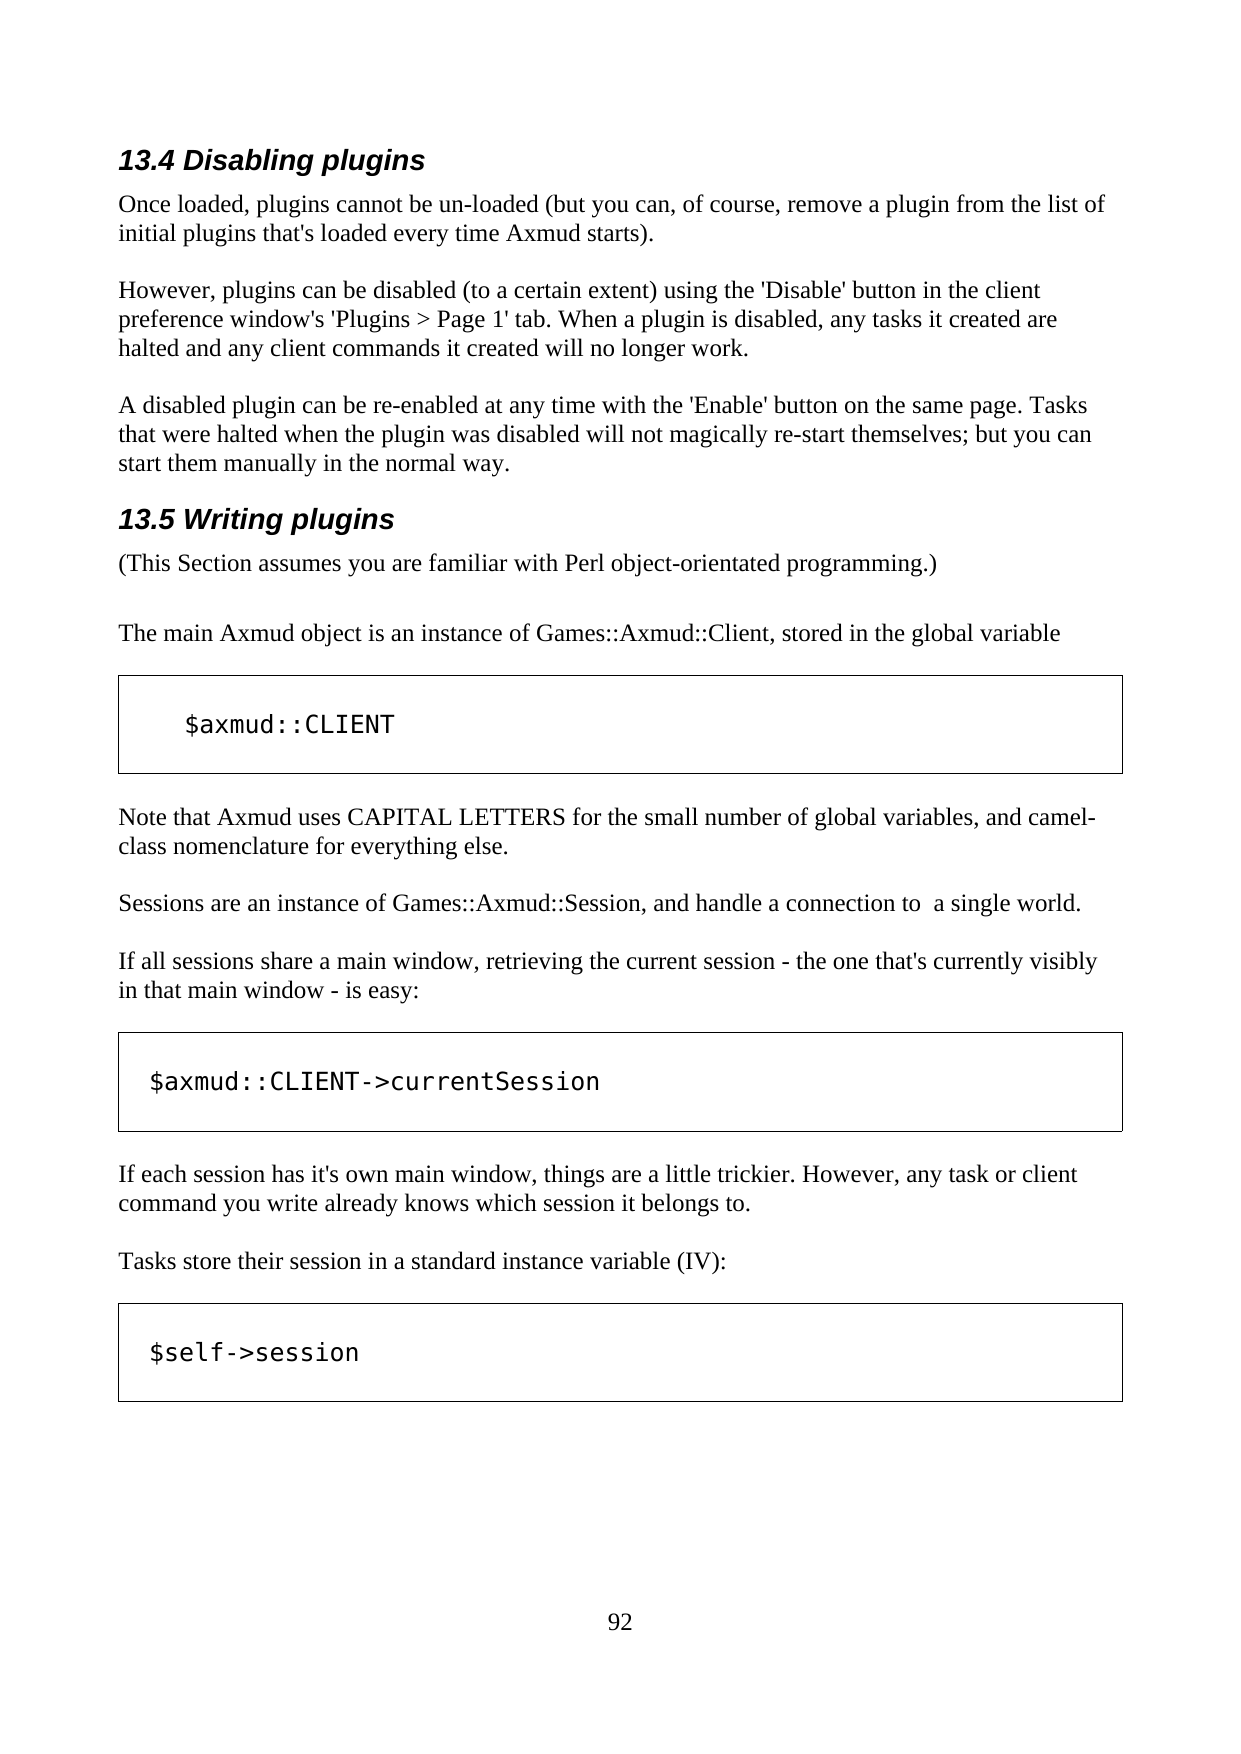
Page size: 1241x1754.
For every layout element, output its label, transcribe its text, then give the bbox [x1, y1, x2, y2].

subtitle 13.5 Writing plugins [118, 502, 1122, 535]
subtitle 13.4 Disabling plugins [118, 143, 1122, 177]
table_header $axmud::CLIENT->currentSession [119, 1033, 1122, 1131]
text Sessions are an instance of Games::Axmud::Session, and handle a connection to a single world. [118, 888, 1122, 917]
text Once loaded, plugins cannot be un-loaded (but you can, of course, remove a plugin from the list of initial plugins that's loaded every time Axmud starts). [118, 189, 1122, 247]
text The main Axmud object is an instance of Games::Axmud::Client, stored in the global variable [118, 618, 1122, 646]
text Tasks store their session in a standard instance variable (IV): [118, 1246, 1122, 1274]
table_header $axmud::CLIENT [119, 676, 1122, 773]
text A disabled plugin can be re-enabled at any time with the 'Enable' button on the same page. Tasks that were halted when the plugin was disabled will not magically re-start themselves; but you can start them manually in the normal way. [118, 390, 1122, 477]
text However, plugins can be disabled (to a certain extent) using the 'Disable' button in the client preference window's 'Plugins > Page 1' tab. When a plugin is disabled, any tasks it created are halted and any client commands it created will no longer work. [118, 275, 1122, 362]
text If each session has it's own main window, things are a little trickier. However, any task or client command you write already knows which session it belongs to. [118, 1159, 1122, 1217]
text Note that Axmud uses CAPITAL LETTERS for the small number of global variables, and camel-class nomenclature for everything else. [118, 802, 1122, 860]
text If all sessions share a main window, retrieving the current session - the one that's currently visibly in that main window - is easy: [118, 946, 1122, 1003]
text (This Section assumes you are familiar with Perl object-orientated programming.) [118, 548, 1122, 576]
table_header $self->session [119, 1304, 1122, 1401]
